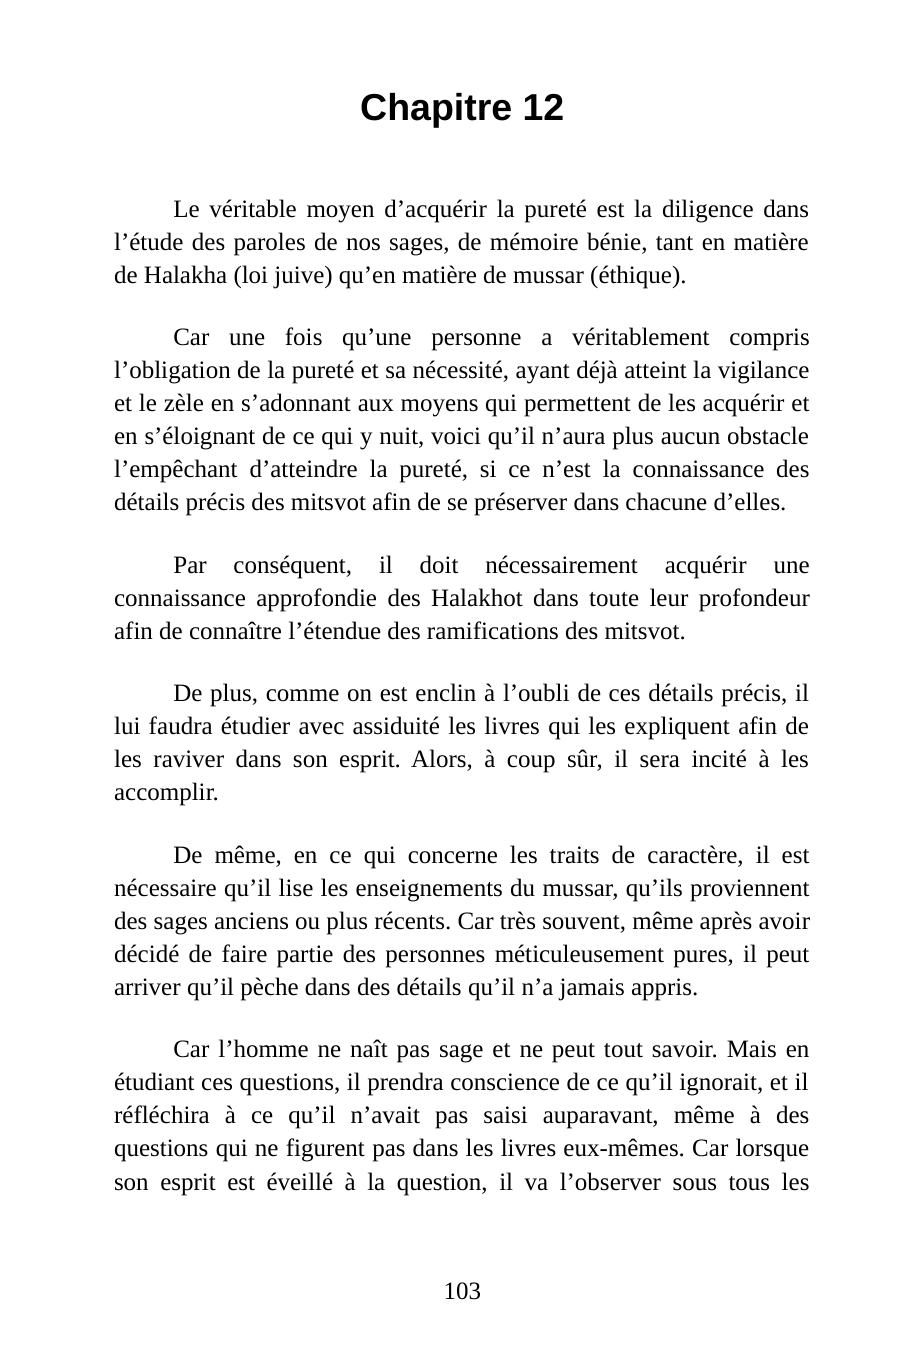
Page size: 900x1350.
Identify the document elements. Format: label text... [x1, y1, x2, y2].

text De même, en ce qui concerne les traits de caractère, il est nécessaire qu’il lise les enseignements du mussar, qu’ils proviennent des sages anciens ou plus récents. Car très souvent, même après avoir décidé de faire partie des personnes méticuleusement pures, il peut arriver qu’il pèche dans des détails qu’il n’a jamais appris. [114, 840, 810, 1001]
subtitle Chapitre 12 [114, 85, 810, 128]
text Le véritable moyen d’acquérir la pureté est la diligence dans l’étude des paroles de nos sages, de mémoire bénie, tant en matière de Halakha (loi juive) qu’en matière de mussar (éthique). [114, 194, 810, 288]
text Car une fois qu’une personne a véritablement compris l’obligation de la pureté et sa nécessité, ayant déjà atteint la vigilance et le zèle en s’adonnant aux moyens qui permettent de les acquérir et en s’éloignant de ce qui y nuit, voici qu’il n’aura plus aucun obstacle l’empêchant d’atteindre la pureté, si ce n’est la connaissance des détails précis des mitsvot afin de se préserver dans chacune d’elles. [114, 322, 810, 516]
text De plus, comme on est enclin à l’oubli de ces détails précis, il lui faudra étudier avec assiduité les livres qui les expliquent afin de les raviver dans son esprit. Alors, à coup sûr, il sera incité à les accomplir. [114, 678, 810, 806]
text Car l’homme ne naît pas sage et ne peut tout savoir. Mais en étudiant ces questions, il prendra conscience de ce qu’il ignorait, et il réfléchira à ce qu’il n’avait pas saisi auparavant, même à des questions qui ne figurent pas dans les livres eux-mêmes. Car lorsque son esprit est éveillé à la question, il va l’observer sous tous les [114, 1034, 810, 1195]
text Par conséquent, il doit nécessairement acquérir une connaissance approfondie des Halakhot dans toute leur profondeur afin de connaître l’étendue des ramifications des mitsvot. [114, 550, 810, 644]
